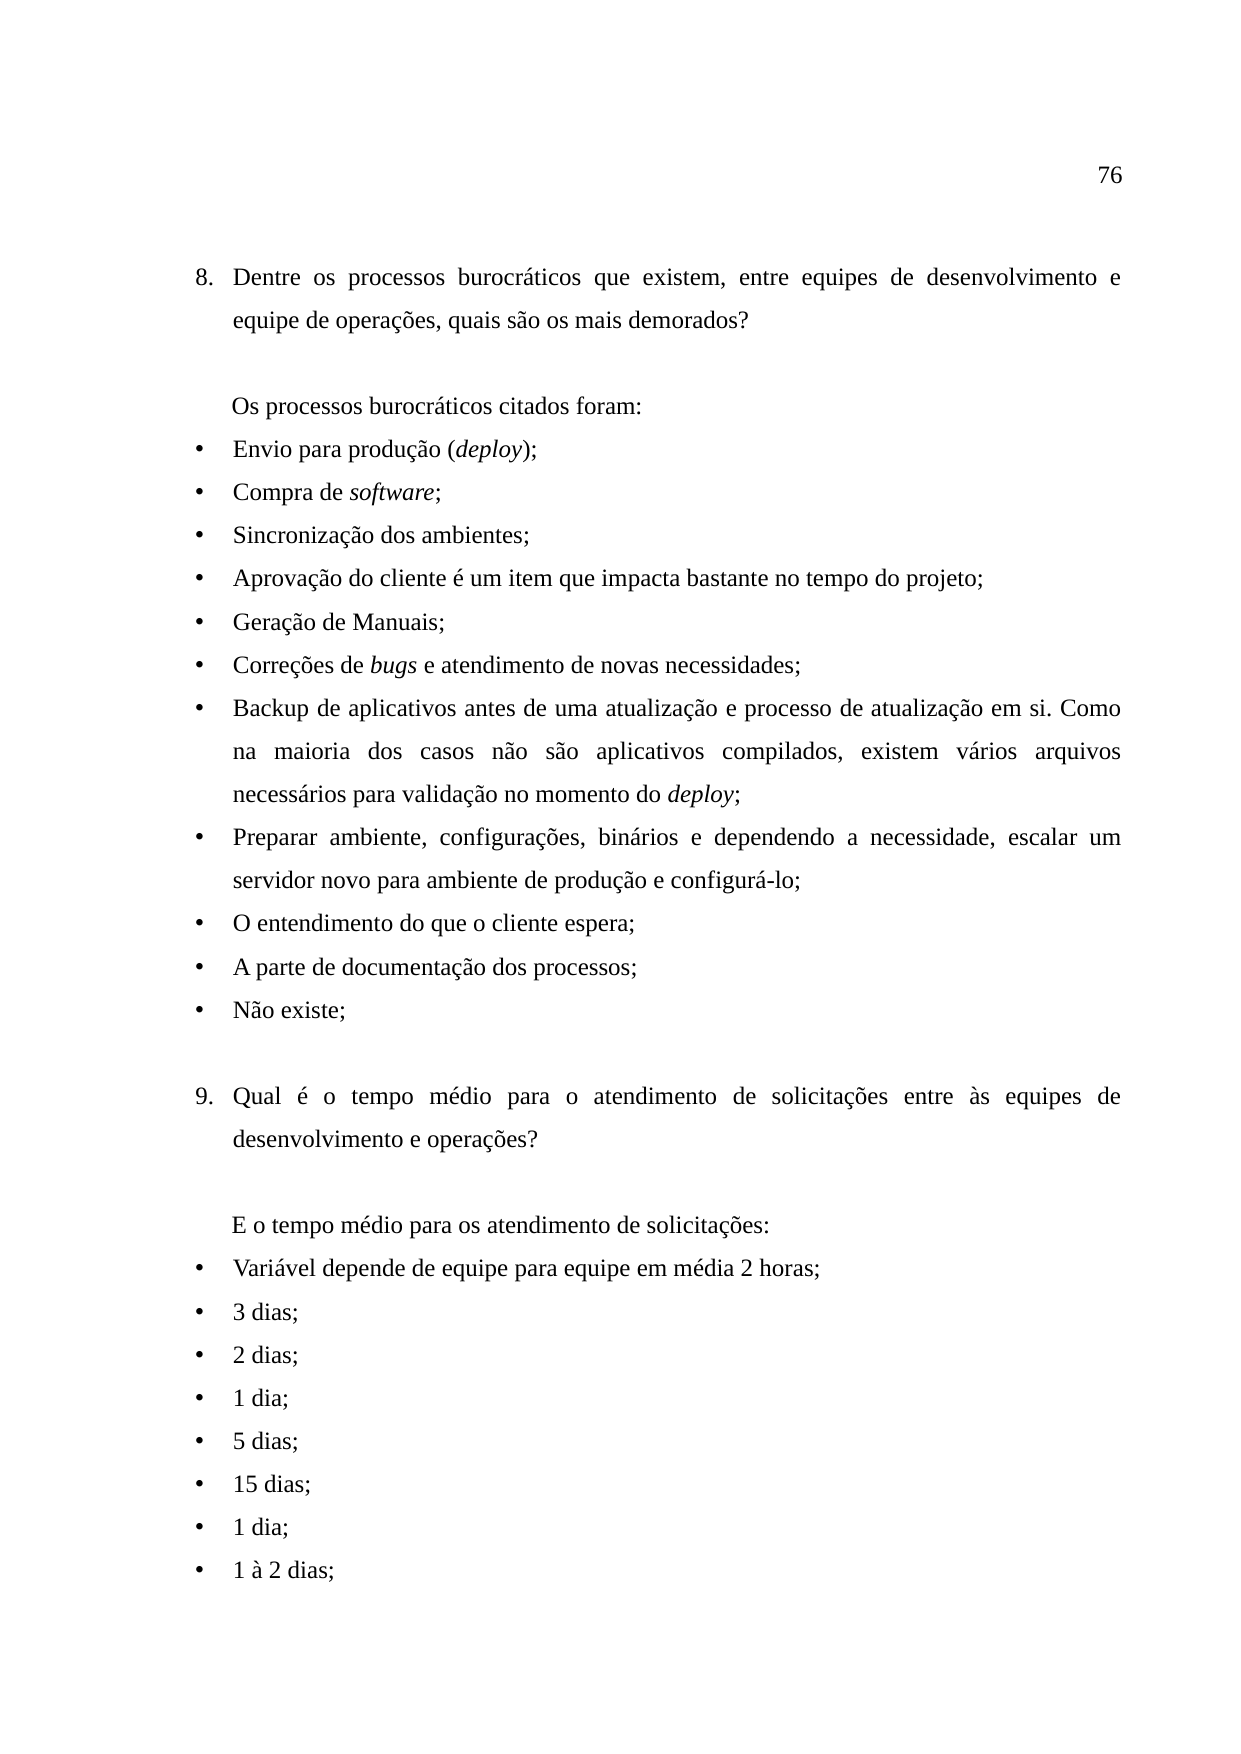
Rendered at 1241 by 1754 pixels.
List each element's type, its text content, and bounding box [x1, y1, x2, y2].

list Não existe; [195, 995, 1122, 1023]
list Variável depende de equipe para equipe em média 2 horas; [195, 1253, 1122, 1282]
list 1 dia; [195, 1512, 1122, 1541]
list Preparar ambiente, configurações, binários e dependendo a necessidade, escalar um servidor novo para ambiente de produção e configurá-lo; [195, 822, 1122, 894]
list 3 dias; [195, 1297, 1122, 1325]
list Qual é o tempo médio para o atendimento de solicitações entre às equipes de desenvolvimento e operações? [195, 1081, 1122, 1153]
list Compra de software; [195, 477, 1122, 506]
text E o tempo médio para os atendimento de solicitações: [158, 1210, 1122, 1239]
list 15 dias; [195, 1469, 1122, 1498]
list Sincronização dos ambientes; [195, 520, 1122, 549]
list O entendimento do que o cliente espera; [195, 908, 1122, 937]
list 1 dia; [195, 1383, 1122, 1412]
text Os processos burocráticos citados foram: [158, 391, 1122, 420]
list 5 dias; [195, 1426, 1122, 1455]
list Aprovação do cliente é um item que impacta bastante no tempo do projeto; [195, 563, 1122, 592]
list A parte de documentação dos processos; [195, 952, 1122, 980]
list Dentre os processos burocráticos que existem, entre equipes de desenvolvimento e equipe de operações, quais são os mais demorados? [195, 262, 1122, 333]
list 1 à 2 dias; [195, 1555, 1122, 1584]
list Geração de Manuais; [195, 607, 1122, 635]
list Envio para produção (deploy); [195, 434, 1122, 463]
list Backup de aplicativos antes de uma atualização e processo de atualização em si. Como na maioria dos casos não são aplicativos compilados, existem vários arquivos necessários para validação no momento do deploy; [195, 693, 1122, 808]
list 2 dias; [195, 1340, 1122, 1368]
list Correções de bugs e atendimento de novas necessidades; [195, 650, 1122, 678]
